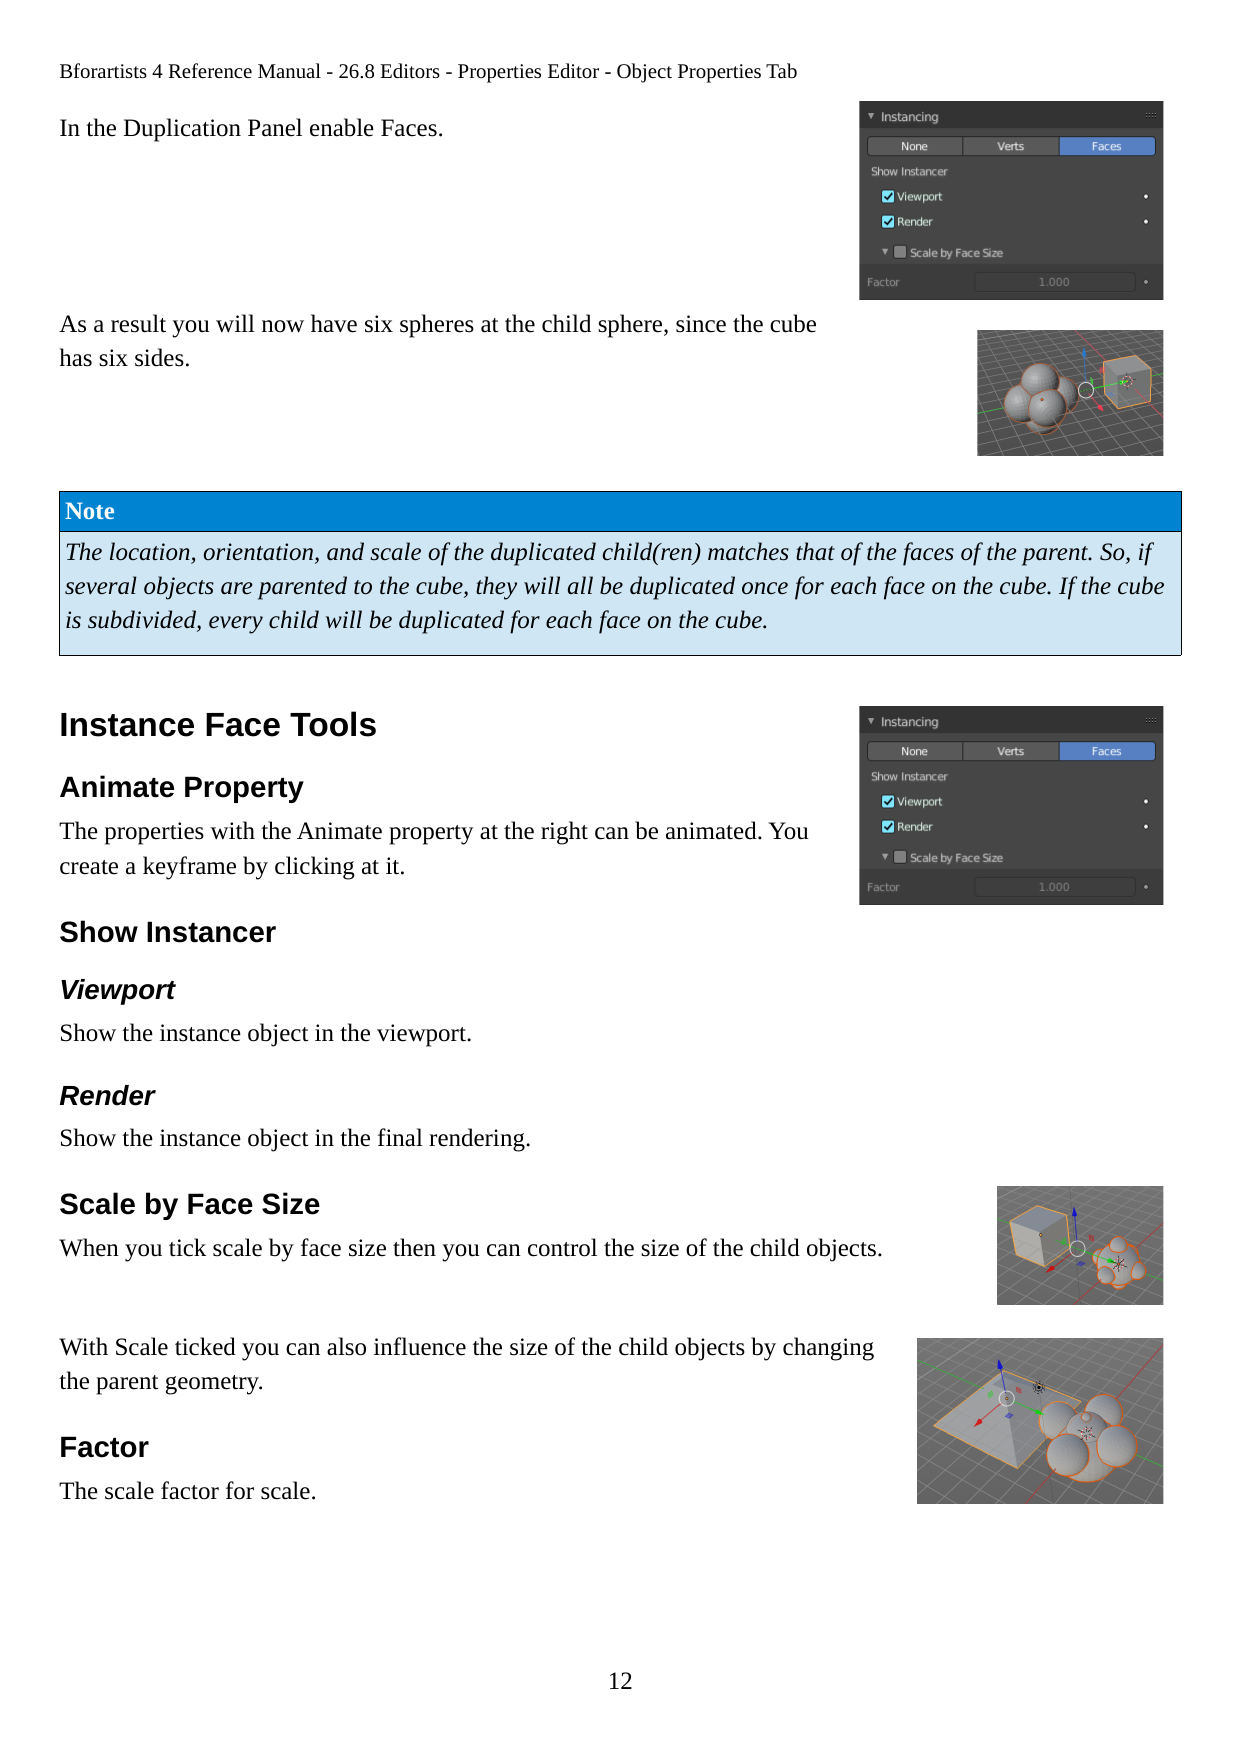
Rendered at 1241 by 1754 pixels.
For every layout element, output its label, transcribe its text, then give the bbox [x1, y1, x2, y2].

table_cell The location, orientation, and scale of the duplicated child(ren) matches that of the faces of the parent. So, if several objects are parented to the cube, they will all be duplicated once for each face on the cube. If the cube is subdivided, every child will be duplicated for each face on the cube. [60, 532, 1181, 655]
picture [917, 1338, 1164, 1504]
subtitle Scale by Face Size [59, 1187, 997, 1221]
text The scale factor for scale. [59, 1476, 1181, 1505]
text When you tick scale by face size then you can control the size of the child objects. [59, 1233, 997, 1262]
subtitle Instance Face Tools [59, 704, 1181, 743]
text With Scale ticked you can also influence the size of the child objects by changing the parent geometry. [59, 1332, 1181, 1395]
text Show the instance object in the final rendering. [59, 1123, 1181, 1152]
subtitle Animate Property [59, 770, 859, 804]
subtitle [1164, 1187, 1181, 1221]
text As a result you will now have six spheres at the child sphere, since the cube has six sides. [59, 309, 1181, 372]
subtitle Show Instancer [59, 914, 1181, 948]
text Show the instance object in the viewport. [59, 1018, 1181, 1046]
picture [859, 101, 1164, 300]
picture [859, 706, 1164, 905]
subtitle Factor [59, 1430, 917, 1463]
subtitle [1164, 770, 1181, 804]
table_header Note [60, 492, 1181, 531]
subtitle Render [59, 1079, 1181, 1111]
picture [997, 1186, 1164, 1305]
picture [977, 330, 1164, 456]
subtitle [1164, 1430, 1181, 1463]
text The properties with the Animate property at the right can be animated. You create a keyframe by clicking at it. [59, 816, 859, 879]
text In the Duplication Panel enable Faces. [59, 113, 859, 141]
subtitle Viewport [59, 973, 1181, 1005]
